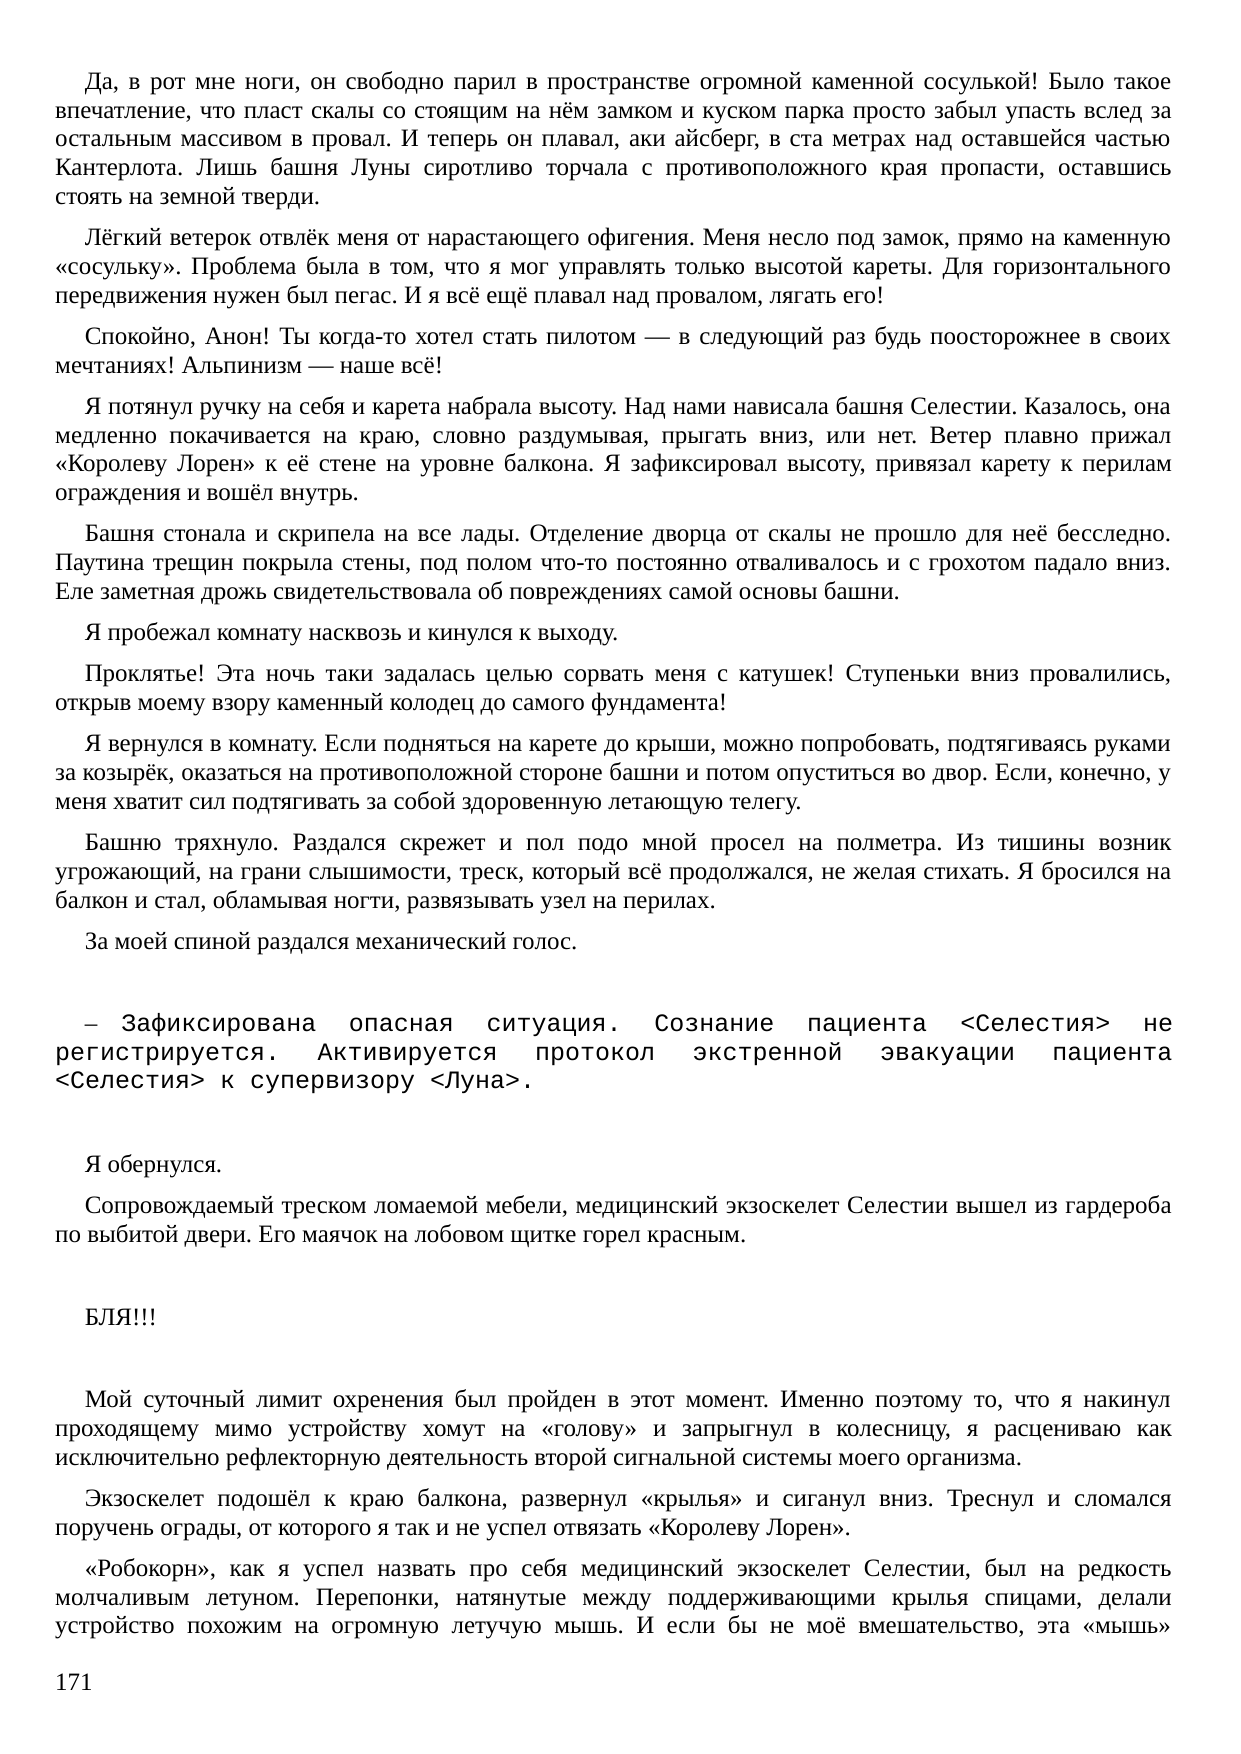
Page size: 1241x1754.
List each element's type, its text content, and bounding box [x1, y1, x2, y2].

text Лёгкий ветерок отвлёк меня от нарастающего офигения. Меня несло под замок, прямо на каменную «сосульку». Проблема была в том, что я мог управлять только высотой кареты. Для горизонтального передвижения нужен был пегас. И я всё ещё плавал над провалом, лягать его! [55, 222, 1173, 308]
text БЛЯ!!! [55, 1302, 1173, 1331]
text Проклятье! Эта ночь таки задалась целью сорвать меня с катушек! Ступеньки вниз провалились, открыв моему взору каменный колодец до самого фундамента! [55, 658, 1173, 716]
text Спокойно, Анон! Ты когда-то хотел стать пилотом — в следующий раз будь поосторожнее в своих мечтаниях! Альпинизм — наше всё! [55, 321, 1173, 378]
text Экзоскелет подошёл к краю балкона, развернул «крылья» и сиганул вниз. Треснул и сломался поручень ограды, от которого я так и не успел отвязать «Королеву Лорен». [55, 1483, 1173, 1541]
text Башня стонала и скрипела на все лады. Отделение дворца от скалы не прошло для неё бесследно. Паутина трещин покрыла стены, под полом что-то постоянно отваливалось и с грохотом падало вниз. Еле заметная дрожь свидетельствовала об повреждениях самой основы башни. [55, 518, 1173, 605]
text Я вернулся в комнату. Если подняться на карете до крыши, можно попробовать, подтягиваясь руками за козырёк, оказаться на противоположной стороне башни и потом опуститься во двор. Если, конечно, у меня хватит сил подтягивать за собой здоровенную летающую телегу. [55, 728, 1173, 815]
text Башню тряхнуло. Раздался скрежет и пол подо мной просел на полметра. Из тишины возник угрожающий, на грани слышимости, треск, который всё продолжался, не желая стихать. Я бросился на балкон и стал, обламывая ногти, развязывать узел на перилах. [55, 827, 1173, 913]
text Да, в рот мне ноги, он свободно парил в пространстве огромной каменной сосулькой! Было такое впечатление, что пласт скалы со стоящим на нём замком и куском парка просто забыл упасть вслед за остальным массивом в провал. И теперь он плавал, аки айсберг, в ста метрах над оставшейся частью Кантерлота. Лишь башня Луны сиротливо торчала с противоположного края пропасти, оставшись стоять на земной тверди. [55, 66, 1173, 210]
text «Робокорн», как я успел назвать про себя медицинский экзоскелет Селестии, был на редкость молчаливым летуном. Перепонки, натянутые между поддерживающими крылья спицами, делали устройство похожим на огромную летучую мышь. И если бы не моё вмешательство, эта «мышь» [55, 1553, 1173, 1639]
text За моей спиной раздался механический голос. [55, 926, 1173, 955]
text Сопровождаемый треском ломаемой мебели, медицинский экзоскелет Селестии вышел из гардероба по выбитой двери. Его маячок на лобовом щитке горел красным. [55, 1191, 1173, 1248]
text Я потянул ручку на себя и карета набрала высоту. Над нами нависала башня Селестии. Казалось, она медленно покачивается на краю, словно раздумывая, прыгать вниз, или нет. Ветер плавно прижал «Королеву Лорен» к её стене на уровне балкона. Я зафиксировал высоту, привязал карету к перилам ограждения и вошёл внутрь. [55, 391, 1173, 506]
text Мой суточный лимит охренения был пройден в этот момент. Именно поэтому то, что я накинул проходящему мимо устройству хомут на «голову» и запрыгнул в колесницу, я расцениваю как исключительно рефлекторную деятельность второй сигнальной системы моего организма. [55, 1384, 1173, 1471]
text Я пробежал комнату насквозь и кинулся к выходу. [55, 617, 1173, 646]
text Я обернулся. [55, 1149, 1173, 1178]
text – Зафиксирована опасная ситуация. Сознание пациента <Селестия> не регистрируется. Активируется протокол экстренной эвакуации пациента <Селестия> к супервизору <Луна>. [55, 1008, 1173, 1096]
